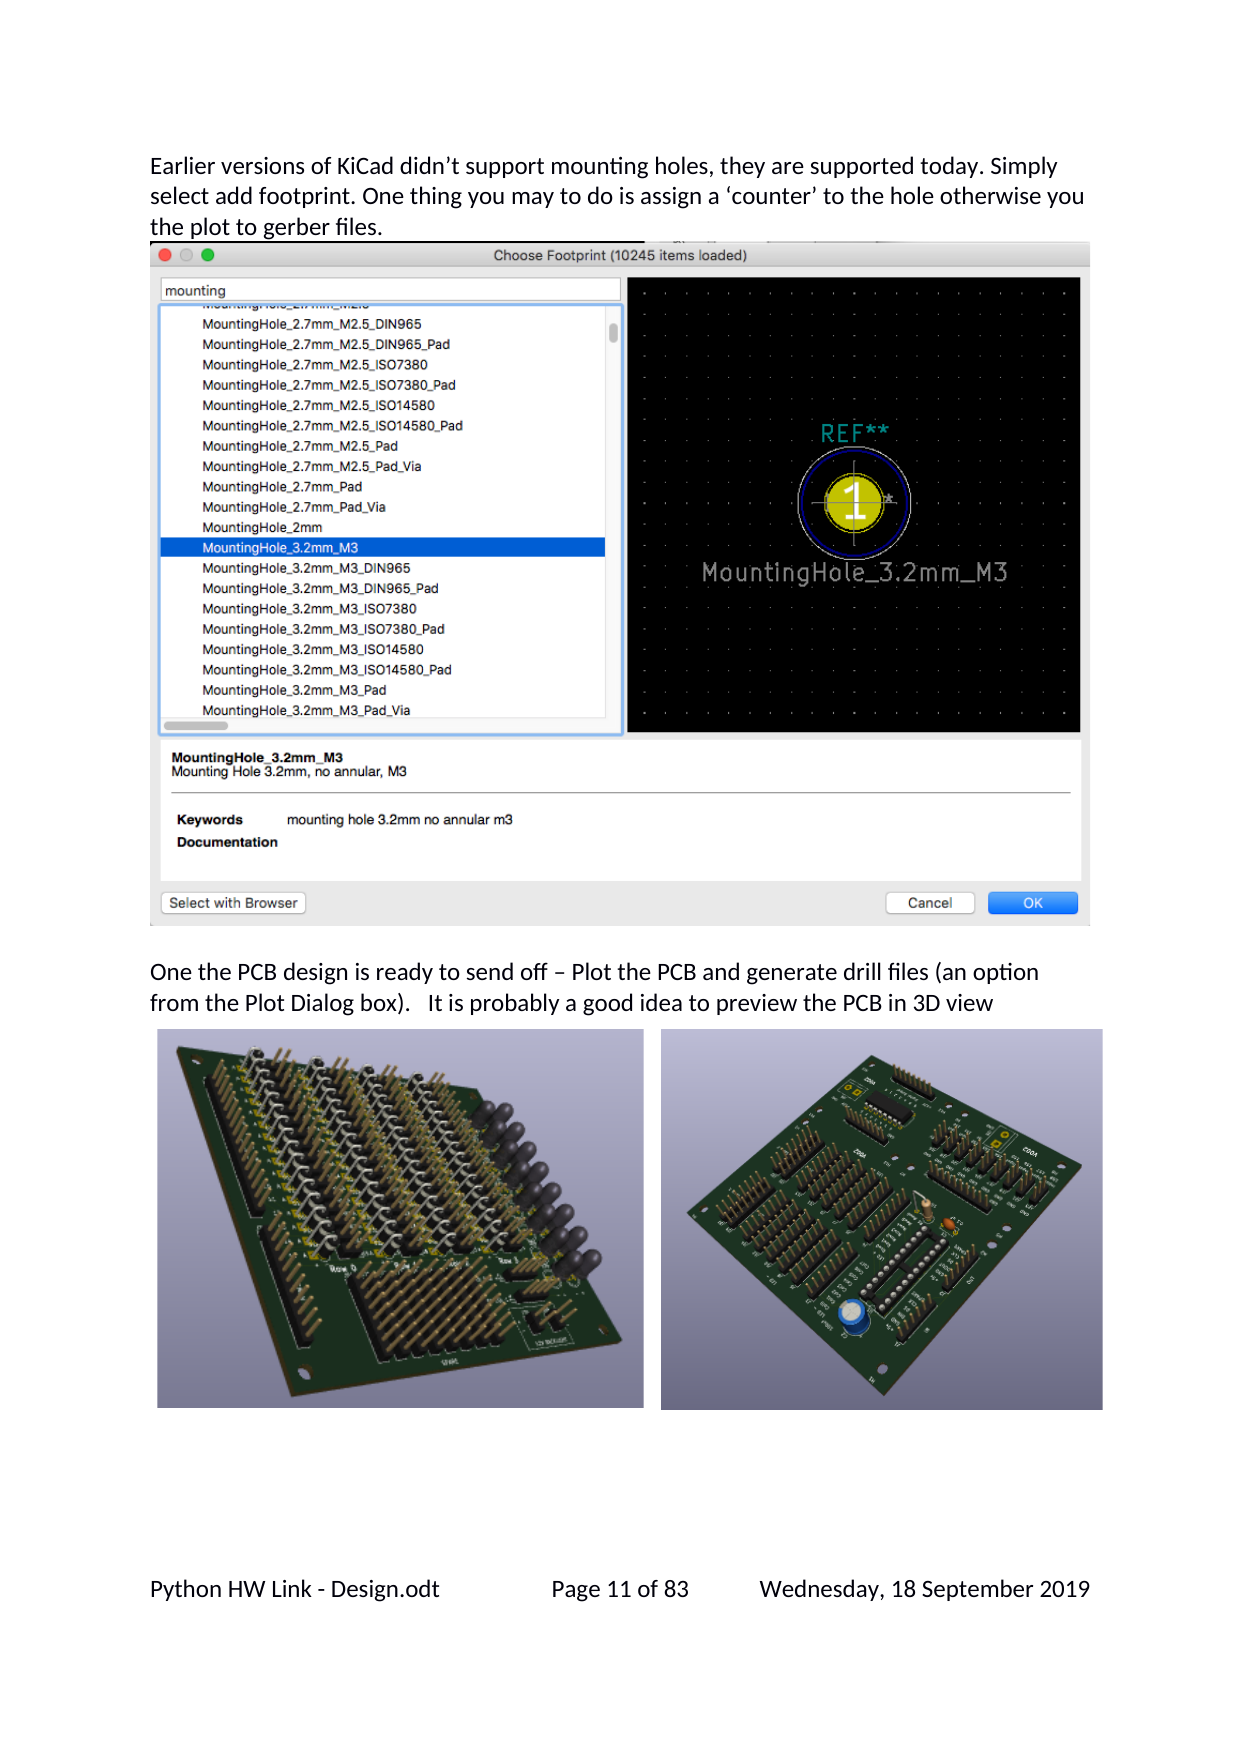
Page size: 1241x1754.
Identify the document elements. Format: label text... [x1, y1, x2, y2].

picture [157, 1029, 644, 1408]
picture [661, 1029, 1103, 1410]
picture [150, 241, 1091, 926]
text One the PCB design is ready to send off – Plot the PCB and generate drill files (an option from the Plot Dialog box). It is probably a good idea to preview the PCB in 3D view [150, 957, 1090, 1018]
text Earlier versions of KiCad didn’t support mounting holes, they are supported today. Simply select add footprint. One thing you may to do is assign a ‘counter’ to the hole otherwise you the plot to gerber files. [150, 150, 1090, 241]
